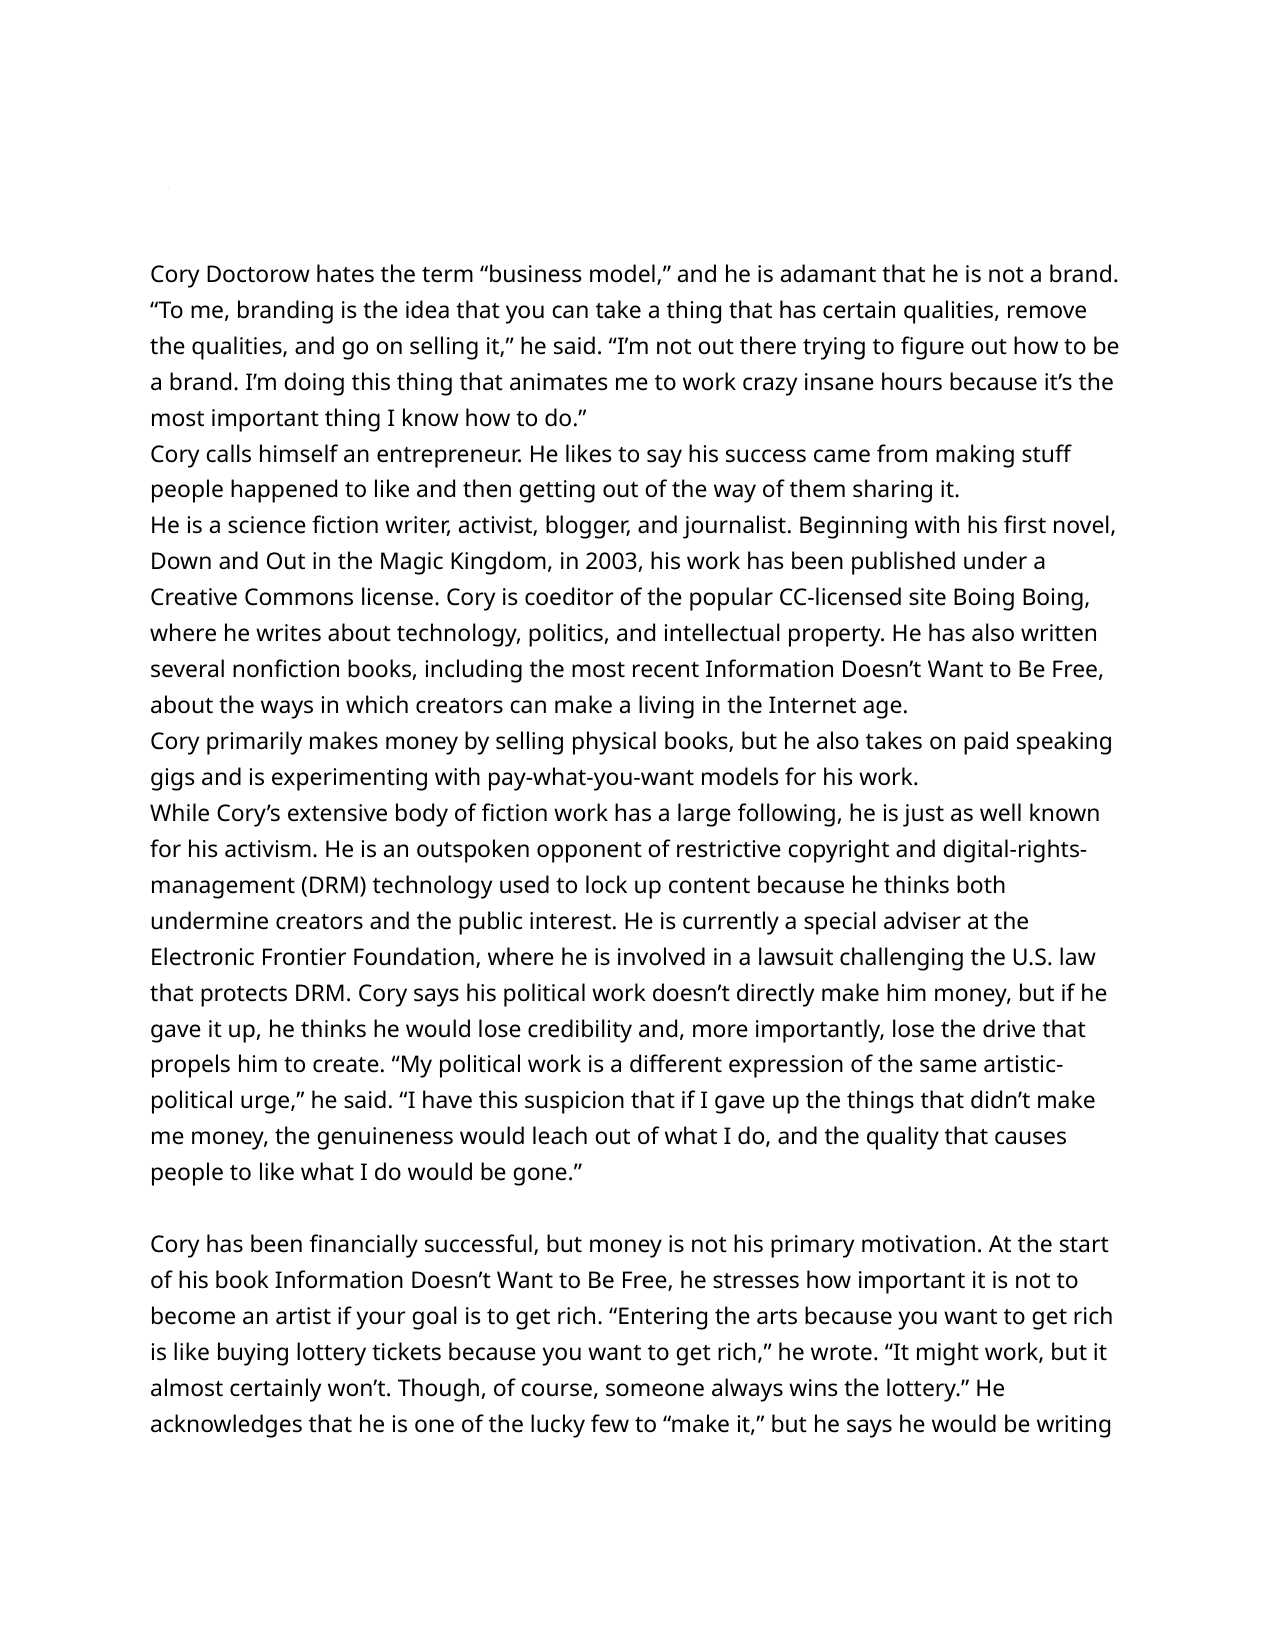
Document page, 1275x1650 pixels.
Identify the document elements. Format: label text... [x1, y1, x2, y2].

text Cory has been financially successful, but money is not his primary motivation. At the start of his book Information Doesn’t Want to Be Free, he stresses how important it is not to become an artist if your goal is to get rich. “Entering the arts because you want to get rich is like buying lottery tickets because you want to get rich,” he wrote. “It might work, but it almost certainly won’t. Though, of course, someone always wins the lottery.” He acknowledges that he is one of the lucky few to “make it,” but he says he would be writing [150, 1228, 1125, 1439]
text While Cory’s extensive body of fiction work has a large following, he is just as well known for his activism. He is an outspoken opponent of restrictive copyright and digital-rights-management (DRM) technology used to lock up content because he thinks both undermine creators and the public interest. He is currently a special adviser at the Electronic Frontier Foundation, where he is involved in a lawsuit challenging the U.S. law that protects DRM. Cory says his political work doesn’t directly make him money, but if he gave it up, he thinks he would lose credibility and, more importantly, lose the drive that propels him to create. “My political work is a different expression of the same artistic-political urge,” he said. “I have this suspicion that if I gave up the things that didn’t make me money, the genuineness would leach out of what I do, and the quality that causes people to like what I do would be gone.” [150, 797, 1125, 1187]
text He is a science fiction writer, activist, blogger, and journalist. Beginning with his first novel, Down and Out in the Magic Kingdom, in 2003, his work has been published under a Creative Commons license. Cory is coeditor of the popular CC-licensed site Boing Boing, where he writes about technology, politics, and intellectual property. He has also written several nonfiction books, including the most recent Information Doesn’t Want to Be Free, about the ways in which creators can make a living in the Internet age. [150, 509, 1125, 720]
text Cory Doctorow hates the term “business model,” and he is adamant that he is not a brand. “To me, branding is the idea that you can take a thing that has certain qualities, remove the qualities, and go on selling it,” he said. “I’m not out there trying to figure out how to be a brand. I’m doing this thing that animates me to work crazy insane hours because it’s the most important thing I know how to do.” [150, 258, 1125, 433]
text Cory primarily makes money by selling physical books, but he also takes on paid speaking gigs and is experimenting with pay-what-you-want models for his work. [150, 725, 1125, 792]
text Cory calls himself an entrepreneur. He likes to say his success came from making stuff people happened to like and then getting out of the way of them sharing it. [150, 437, 1125, 505]
